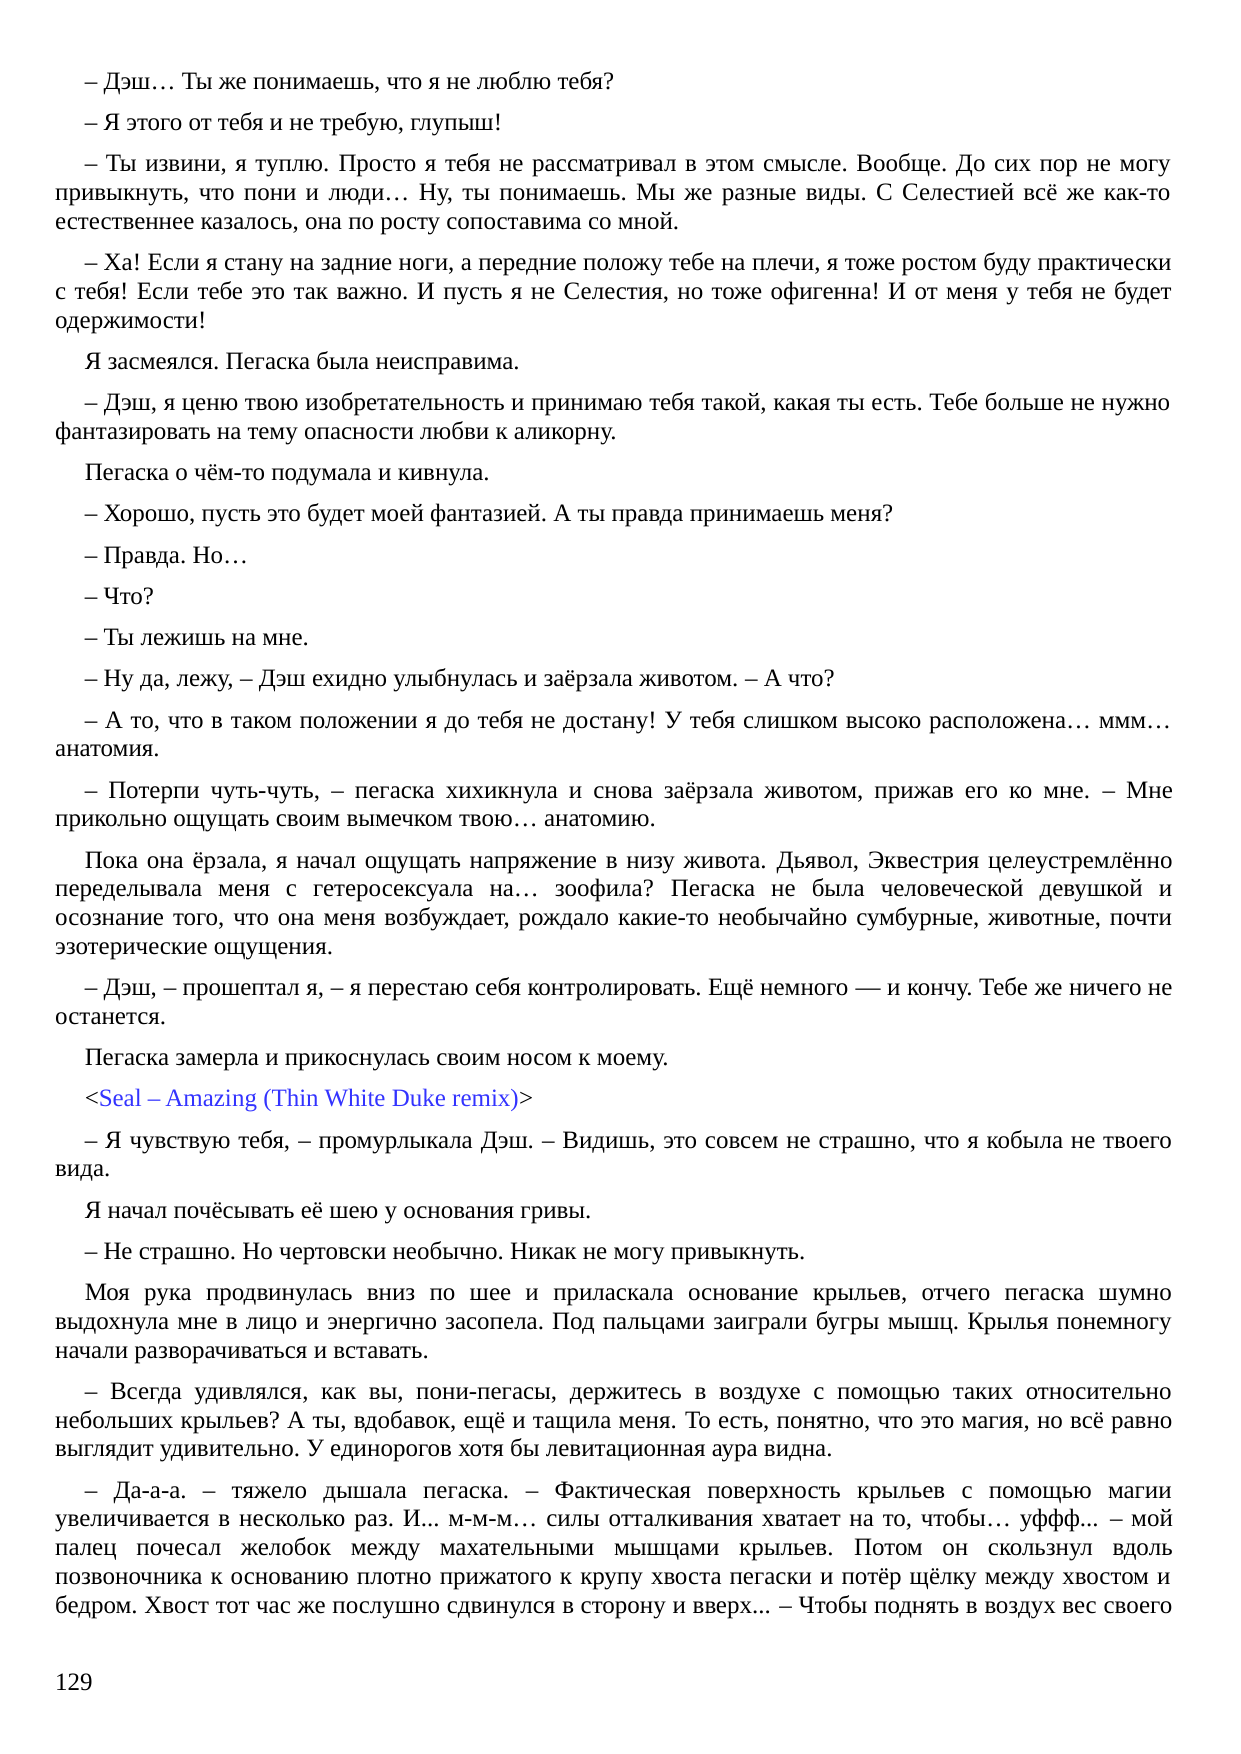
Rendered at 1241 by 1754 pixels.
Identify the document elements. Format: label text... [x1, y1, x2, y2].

text Моя рука продвинулась вниз по шее и приласкала основание крыльев, отчего пегаска шумно выдохнула мне в лицо и энергично засопела. Под пальцами заиграли бугры мышц. Крылья понемногу начали разворачиваться и вставать. [55, 1277, 1173, 1363]
text Пегаска о чём-то подумала и кивнула. [55, 457, 1173, 486]
text – Дэш, – прошептал я, – я перестаю себя контролировать. Ещё немного — и кончу. Тебе же ничего не останется. [55, 972, 1173, 1030]
text – Всегда удивлялся, как вы, пони-пегасы, держитесь в воздухе с помощью таких относительно небольших крыльев? А ты, вдобавок, ещё и тащила меня. То есть, понятно, что это магия, но всё равно выглядит удивительно. У единорогов хотя бы левитационная аура видна. [55, 1376, 1173, 1462]
text <Seal – Amazing (Thin White Duke remix)> [55, 1083, 1173, 1112]
text – Я этого от тебя и не требую, глупыш! [55, 107, 1173, 136]
text – Дэш, я ценю твою изобретательность и принимаю тебя такой, какая ты есть. Тебе больше не нужно фантазировать на тему опасности любви к аликорну. [55, 387, 1173, 445]
text – Правда. Но… [55, 540, 1173, 568]
text – Ты лежишь на мне. [55, 622, 1173, 651]
text – Ха! Если я стану на задние ноги, а передние положу тебе на плечи, я тоже ростом буду практически с тебя! Если тебе это так важно. И пусть я не Селестия, но тоже офигенна! И от меня у тебя не будет одержимости! [55, 247, 1173, 333]
text – Дэш… Ты же понимаешь, что я не люблю тебя? [55, 66, 1173, 95]
text – Я чувствую тебя, – промурлыкала Дэш. – Видишь, это совсем не страшно, что я кобыла не твоего вида. [55, 1125, 1173, 1182]
text – Не страшно. Но чертовски необычно. Никак не могу привыкнуть. [55, 1236, 1173, 1265]
text – Потерпи чуть-чуть, – пегаска хихикнула и снова заёрзала животом, прижав его ко мне. – Мне прикольно ощущать своим вымечком твою… анатомию. [55, 775, 1173, 832]
text Пегаска замерла и прикоснулась своим носом к моему. [55, 1042, 1173, 1071]
text – А то, что в таком положении я до тебя не достану! У тебя слишком высоко расположена… ммм… анатомия. [55, 705, 1173, 762]
text – Да-а-а. – тяжело дышала пегаска. – Фактическая поверхность крыльев с помощью магии увеличивается в несколько раз. И... м-м-м… силы отталкивания хватает на то, чтобы… уффф... – мой палец почесал желобок между махательными мышцами крыльев. Потом он скользнул вдоль позвоночника к основанию плотно прижатого к крупу хвоста пегаски и потёр щёлку между хвостом и бедром. Хвост тот час же послушно сдвинулся в сторону и вверх... – Чтобы поднять в воздух вес своего [55, 1475, 1173, 1618]
text – Хорошо, пусть это будет моей фантазией. А ты правда принимаешь меня? [55, 498, 1173, 527]
text – Что? [55, 581, 1173, 610]
text – Ну да, лежу, – Дэш ехидно улыбнулась и заёрзала животом. – А что? [55, 663, 1173, 692]
text – Ты извини, я туплю. Просто я тебя не рассматривал в этом смысле. Вообще. До сих пор не могу привыкнуть, что пони и люди… Ну, ты понимаешь. Мы же разные виды. С Селестией всё же как-то естественнее казалось, она по росту сопоставима со мной. [55, 148, 1173, 235]
text Я засмеялся. Пегаска была неисправима. [55, 346, 1173, 375]
text Пока она ёрзала, я начал ощущать напряжение в низу живота. Дьявол, Эквестрия целеустремлённо переделывала меня с гетеросексуала на… зоофила? Пегаска не была человеческой девушкой и осознание того, что она меня возбуждает, рождало какие-то необычайно сумбурные, животные, почти эзотерические ощущения. [55, 845, 1173, 960]
text Я начал почёсывать её шею у основания гривы. [55, 1195, 1173, 1223]
